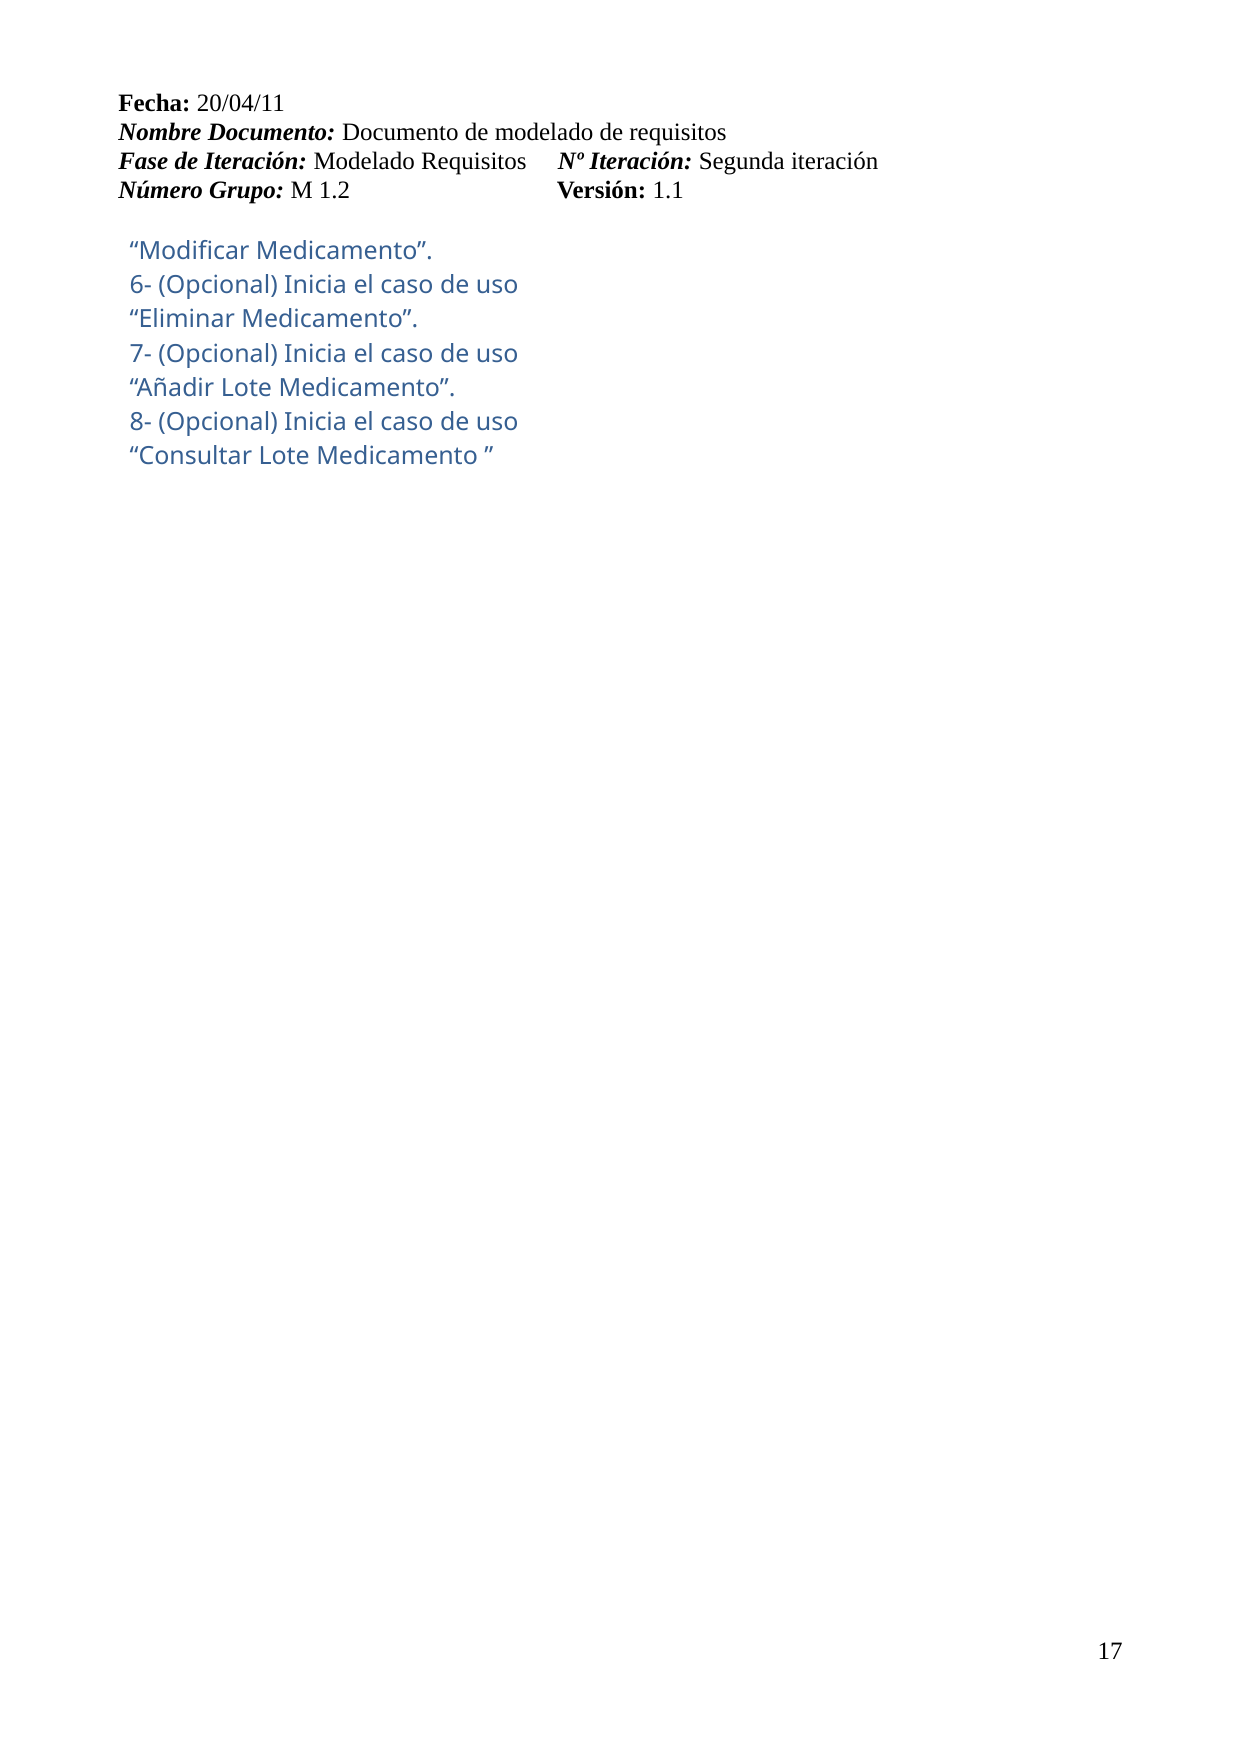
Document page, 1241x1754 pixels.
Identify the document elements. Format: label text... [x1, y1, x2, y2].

table_cell 8- (Opcional) Inicia el caso de uso “Consultar Lote Medicamento ” [118, 403, 562, 471]
table_cell [563, 403, 1005, 471]
table_cell 7- (Opcional) Inicia el caso de uso “Añadir Lote Medicamento”. [118, 335, 562, 403]
table_cell [563, 233, 1005, 267]
table_cell 6- (Opcional) Inicia el caso de uso “Eliminar Medicamento”. [118, 267, 562, 335]
table_cell “Modificar Medicamento”. [118, 233, 562, 267]
table_cell [563, 267, 1005, 335]
table_cell [563, 335, 1005, 403]
